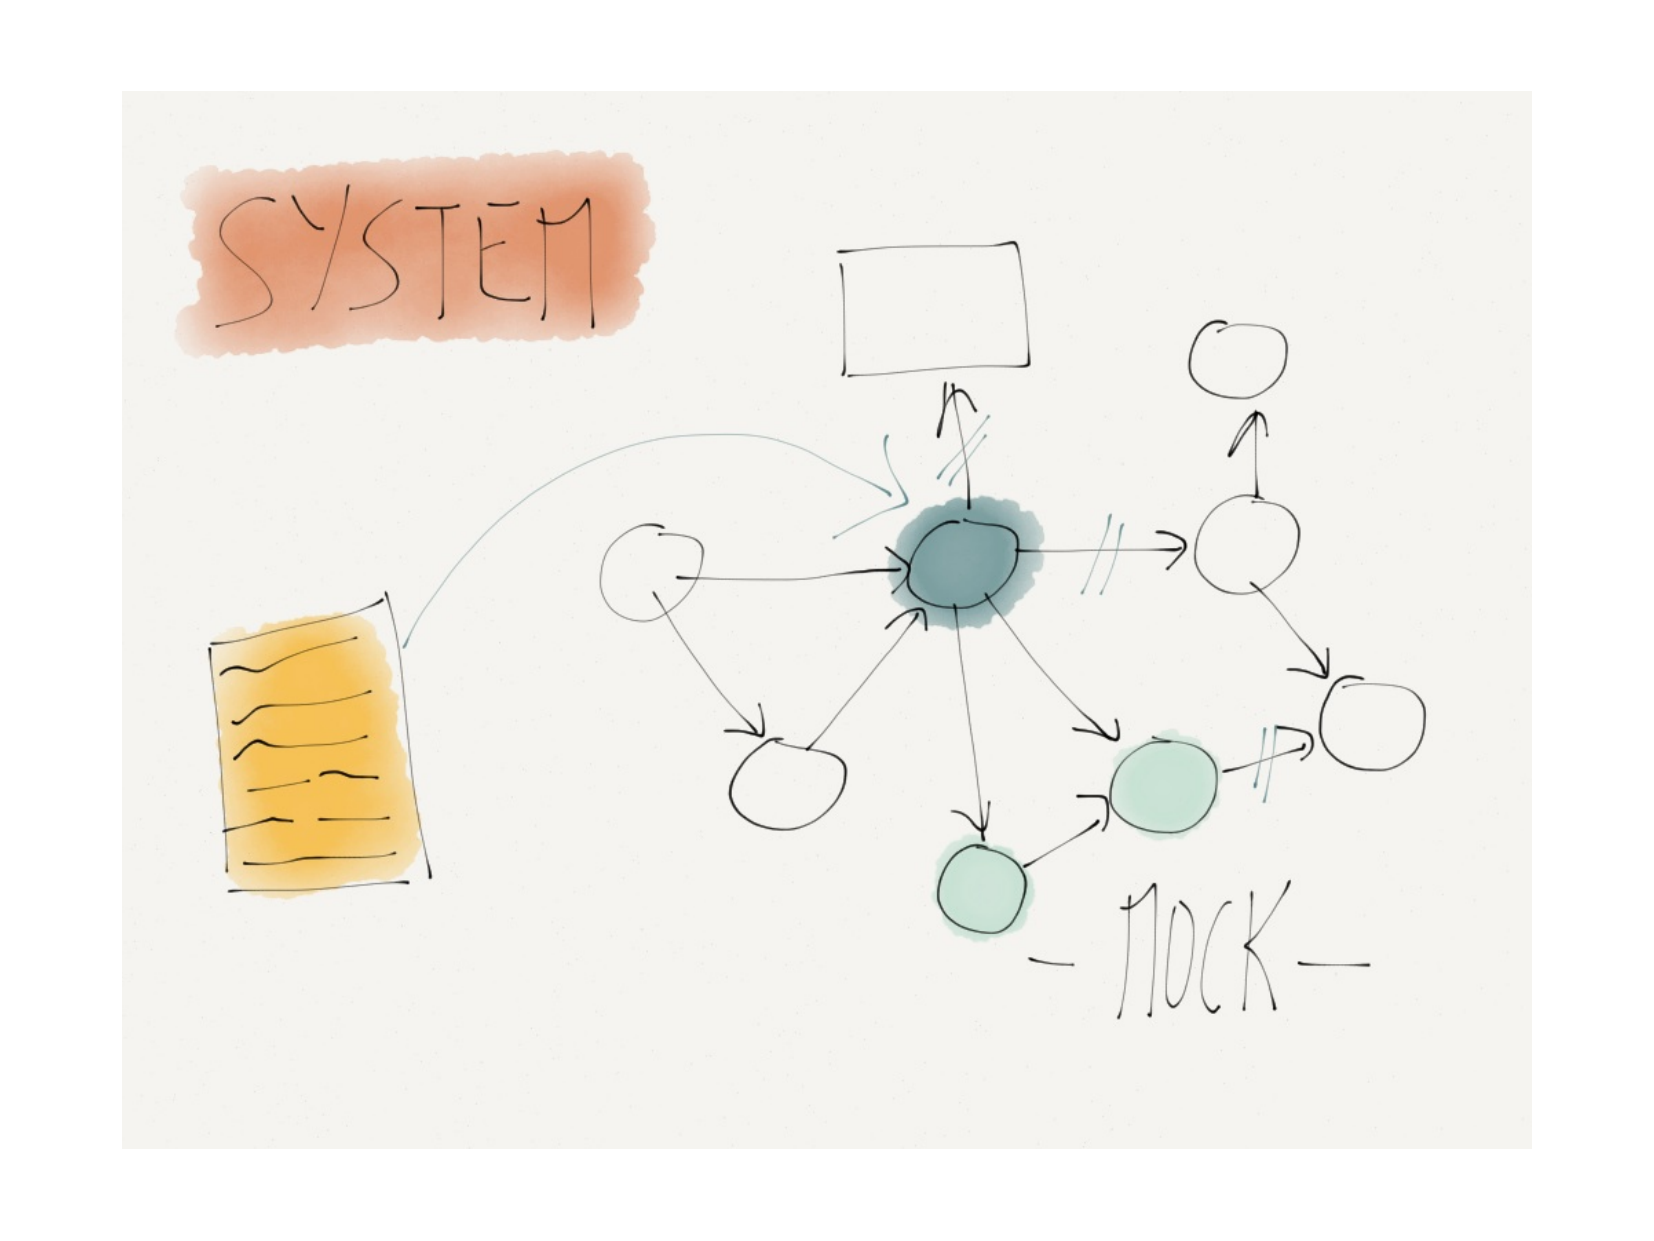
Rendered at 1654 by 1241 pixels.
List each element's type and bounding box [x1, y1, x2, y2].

picture [122, 91, 1532, 1149]
